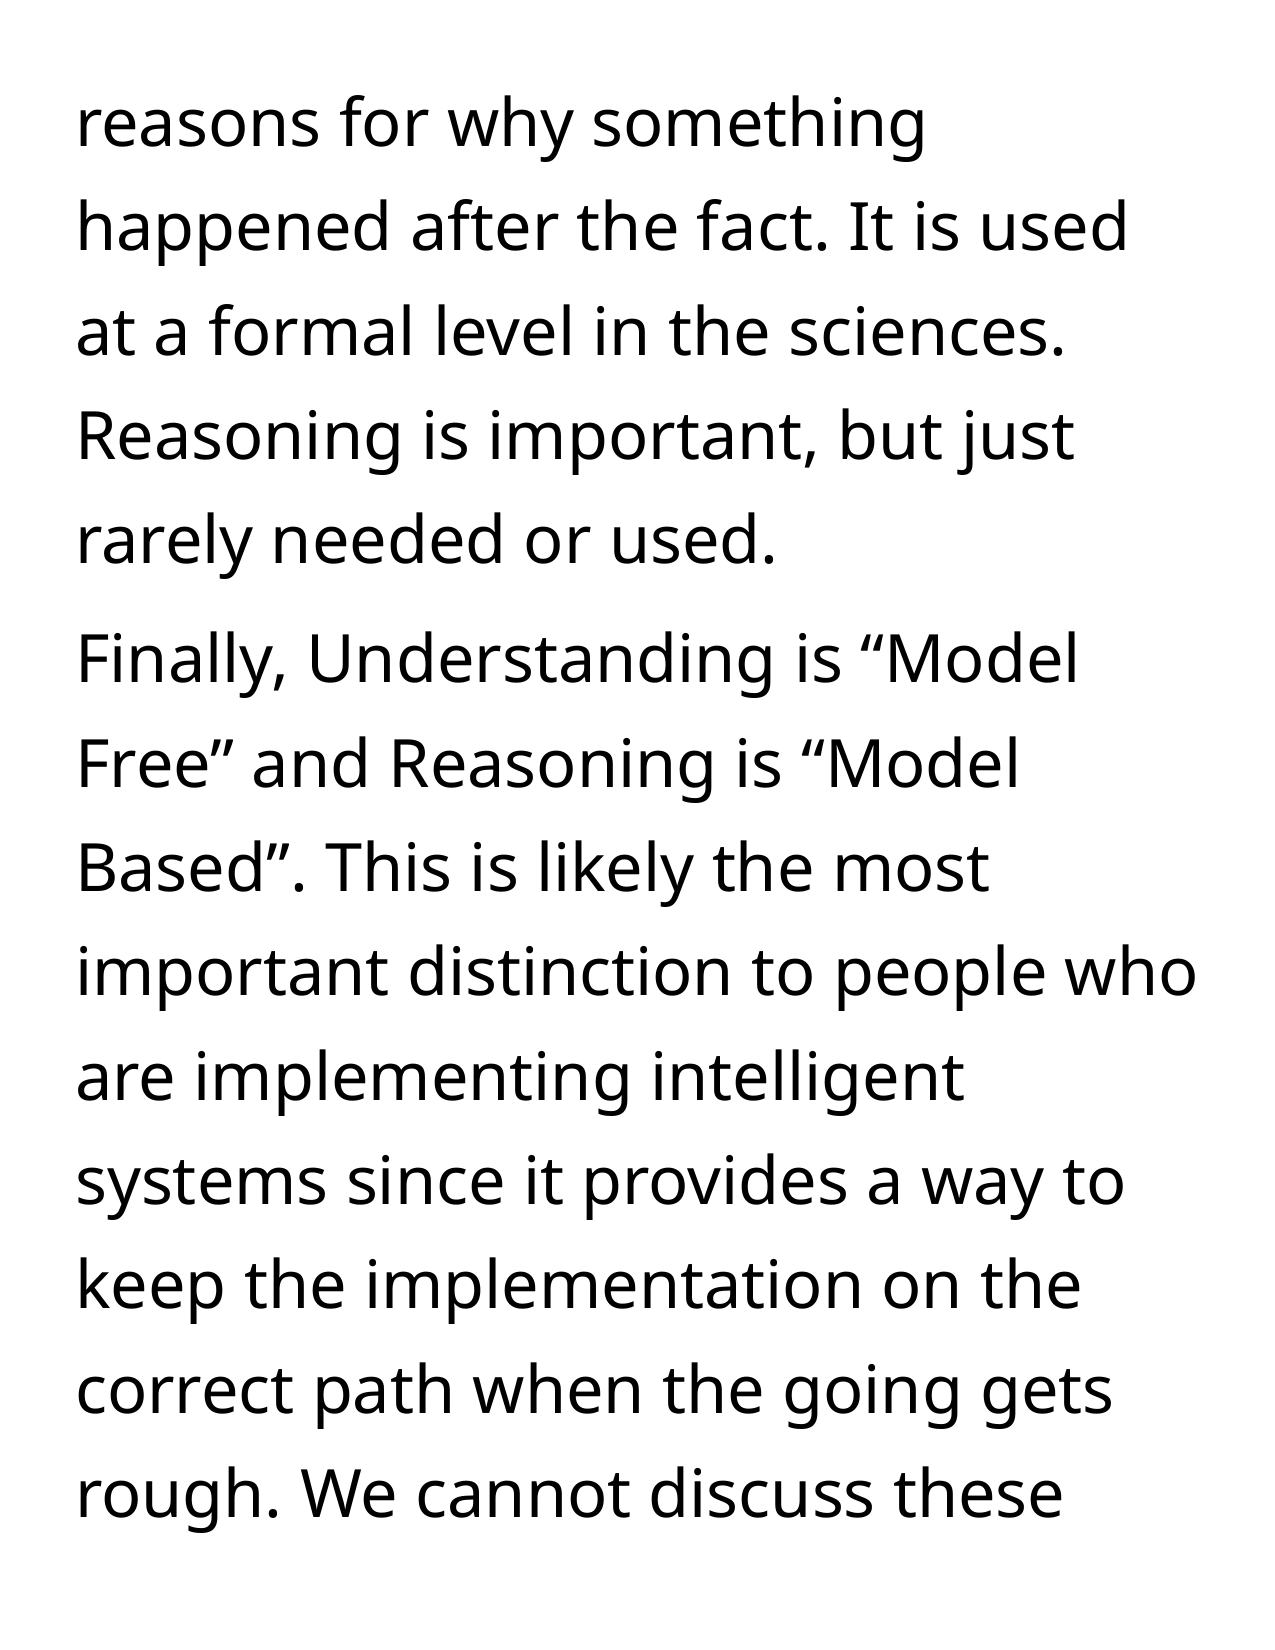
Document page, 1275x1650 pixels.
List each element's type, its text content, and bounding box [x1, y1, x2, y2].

text reasons for why something happened after the fact. It is used at a formal level in the sciences. Reasoning is important, but just rarely needed or used. [75, 75, 1200, 583]
text Finally, Understanding is “Model Free” and Reasoning is “Model Based”. This is likely the most important distinction to people who are implementing intelligent systems since it provides a way to keep the implementation on the correct path when the going gets rough. We cannot discuss these [75, 611, 1200, 1537]
